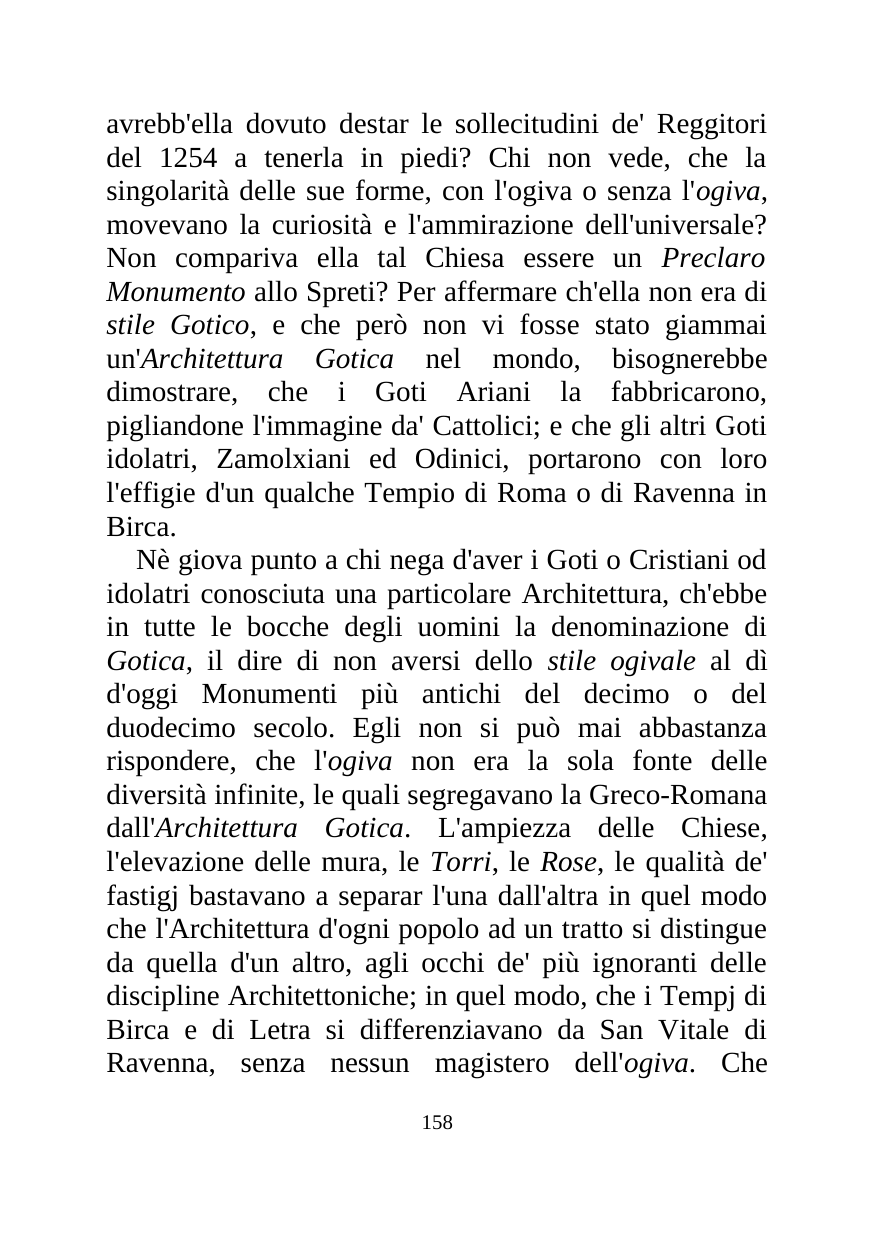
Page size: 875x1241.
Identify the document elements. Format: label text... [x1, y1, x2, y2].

text Nè giova punto a chi nega d'aver i Goti o Cristiani od idolatri conosciuta una particolare Architettura, ch'ebbe in tutte le bocche degli uomini la denominazione di Gotica, il dire di non aversi dello stile ogivale al dì d'oggi Monumenti più antichi del decimo o del duodecimo secolo. Egli non si può mai abbastanza rispondere, che l'ogiva non era la sola fonte delle diversità infinite, le quali segregavano la Greco-Romana dall'Architettura Gotica. L'ampiezza delle Chiese, l'elevazione delle mura, le Torri, le Rose, le qualità de' fastigj bastavano a separar l'una dall'altra in quel modo che l'Architettura d'ogni popolo ad un tratto si distingue da quella d'un altro, agli occhi de' più ignoranti delle discipline Architettoniche; in quel modo, che i Tempj di Birca e di Letra si differenziavano da San Vitale di Ravenna, senza nessun magistero dell'ogiva. Che [106, 542, 768, 1079]
text avrebb'ella dovuto destar le sollecitudini de' Reggitori del 1254 a tenerla in piedi? Chi non vede, che la singolarità delle sue forme, con l'ogiva o senza l'ogiva, movevano la curiosità e l'ammirazione dell'universale? Non compariva ella tal Chiesa essere un Preclaro Monumento allo Spreti? Per affermare ch'ella non era di stile Gotico, e che però non vi fosse stato giammai un'Architettura Gotica nel mondo, bisognerebbe dimostrare, che i Goti Ariani la fabbricarono, pigliandone l'immagine da' Cattolici; e che gli altri Goti idolatri, Zamolxiani ed Odinici, portarono con loro l'effigie d'un qualche Tempio di Roma o di Ravenna in Birca. [106, 106, 768, 542]
